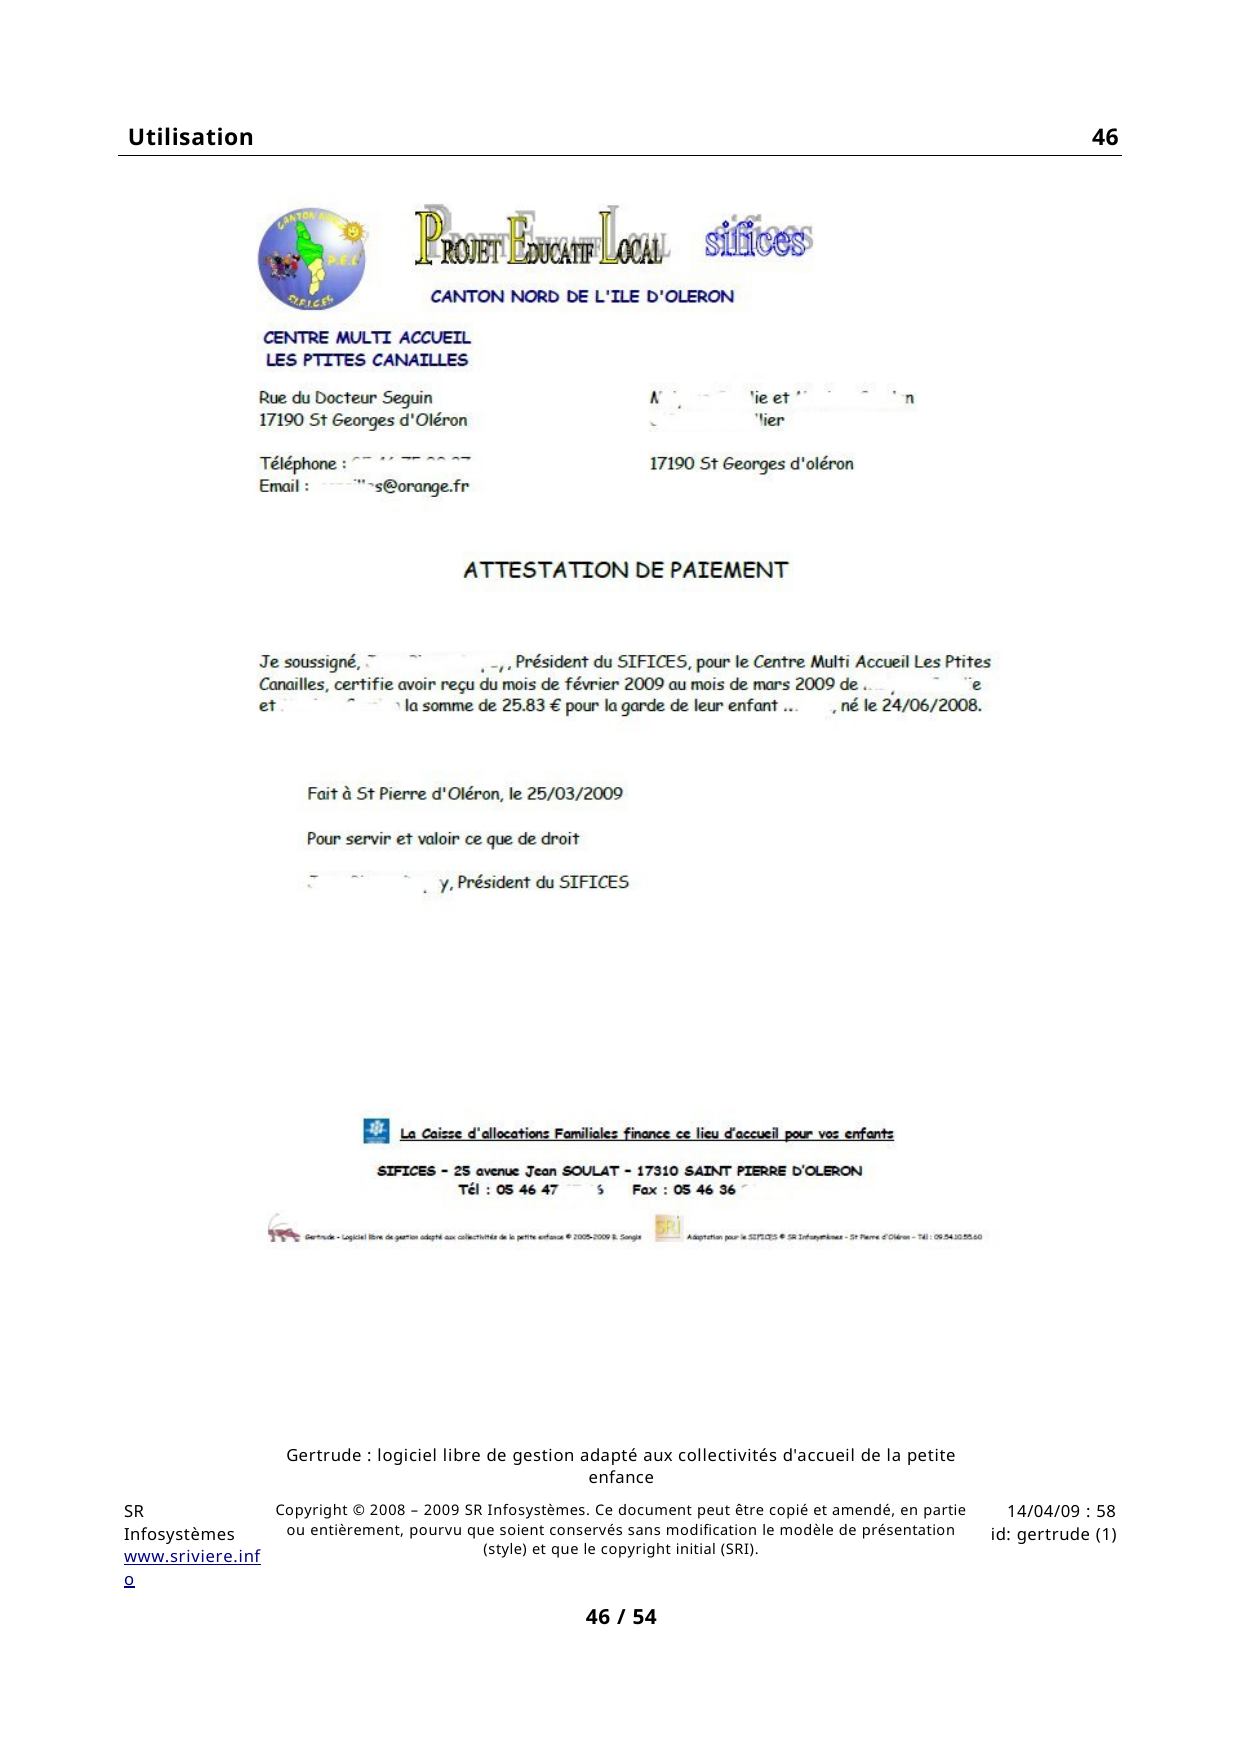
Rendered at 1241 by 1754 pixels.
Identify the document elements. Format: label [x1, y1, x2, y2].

picture [236, 194, 1004, 1252]
